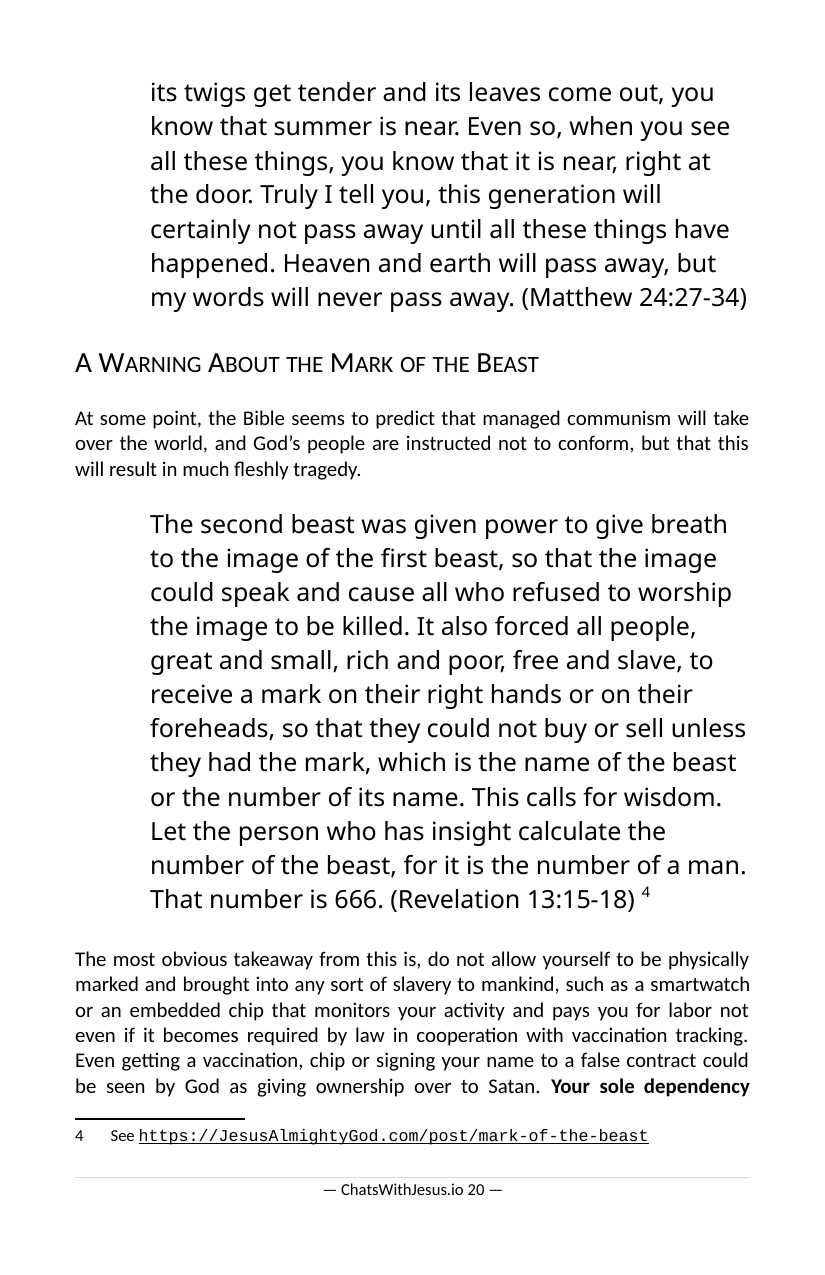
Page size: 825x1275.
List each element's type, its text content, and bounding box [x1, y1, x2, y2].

text its twigs get tender and its leaves come out, you know that summer is near. Even so, when you see all these things, you know that it is near, right at the door. Truly I tell you, this generation will certainly not pass away until all these things have happened. Heaven and earth will pass away, but my words will never pass away. (Matthew 24:27-34) [150, 75, 750, 313]
text The second beast was given power to give breath to the image of the first beast, so that the image could speak and cause all who refused to worship the image to be killed. It also forced all people, great and small, rich and poor, free and slave, to receive a mark on their right hands or on their foreheads, so that they could not buy or sell unless they had the mark, which is the name of the beast or the number of its name. This calls for wisdom. Let the person who has insight calculate the number of the beast, for it is the number of a man. That number is 666. (Revelation 13:15-18) [150, 507, 750, 915]
text See https://JesusAlmightyGod.com/post/mark-of-the-beast [75, 1125, 750, 1147]
text The most obvious takeaway from this is, do not allow yourself to be physically marked and brought into any sort of slavery to mankind, such as a smartwatch or an embedded chip that monitors your activity and pays you for labor not even if it becomes required by law in cooperation with vaccination tracking. Even getting a vaccination, chip or signing your name to a false contract could be seen by God as giving ownership over to Satan. Your sole dependency [75, 946, 750, 1098]
text A Warning About the Mark of the Beast [75, 344, 750, 379]
text At some point, the Bible seems to predict that managed communism will take over the world, and God’s people are instructed not to conform, but that this will result in much fleshly tragedy. [75, 405, 750, 481]
